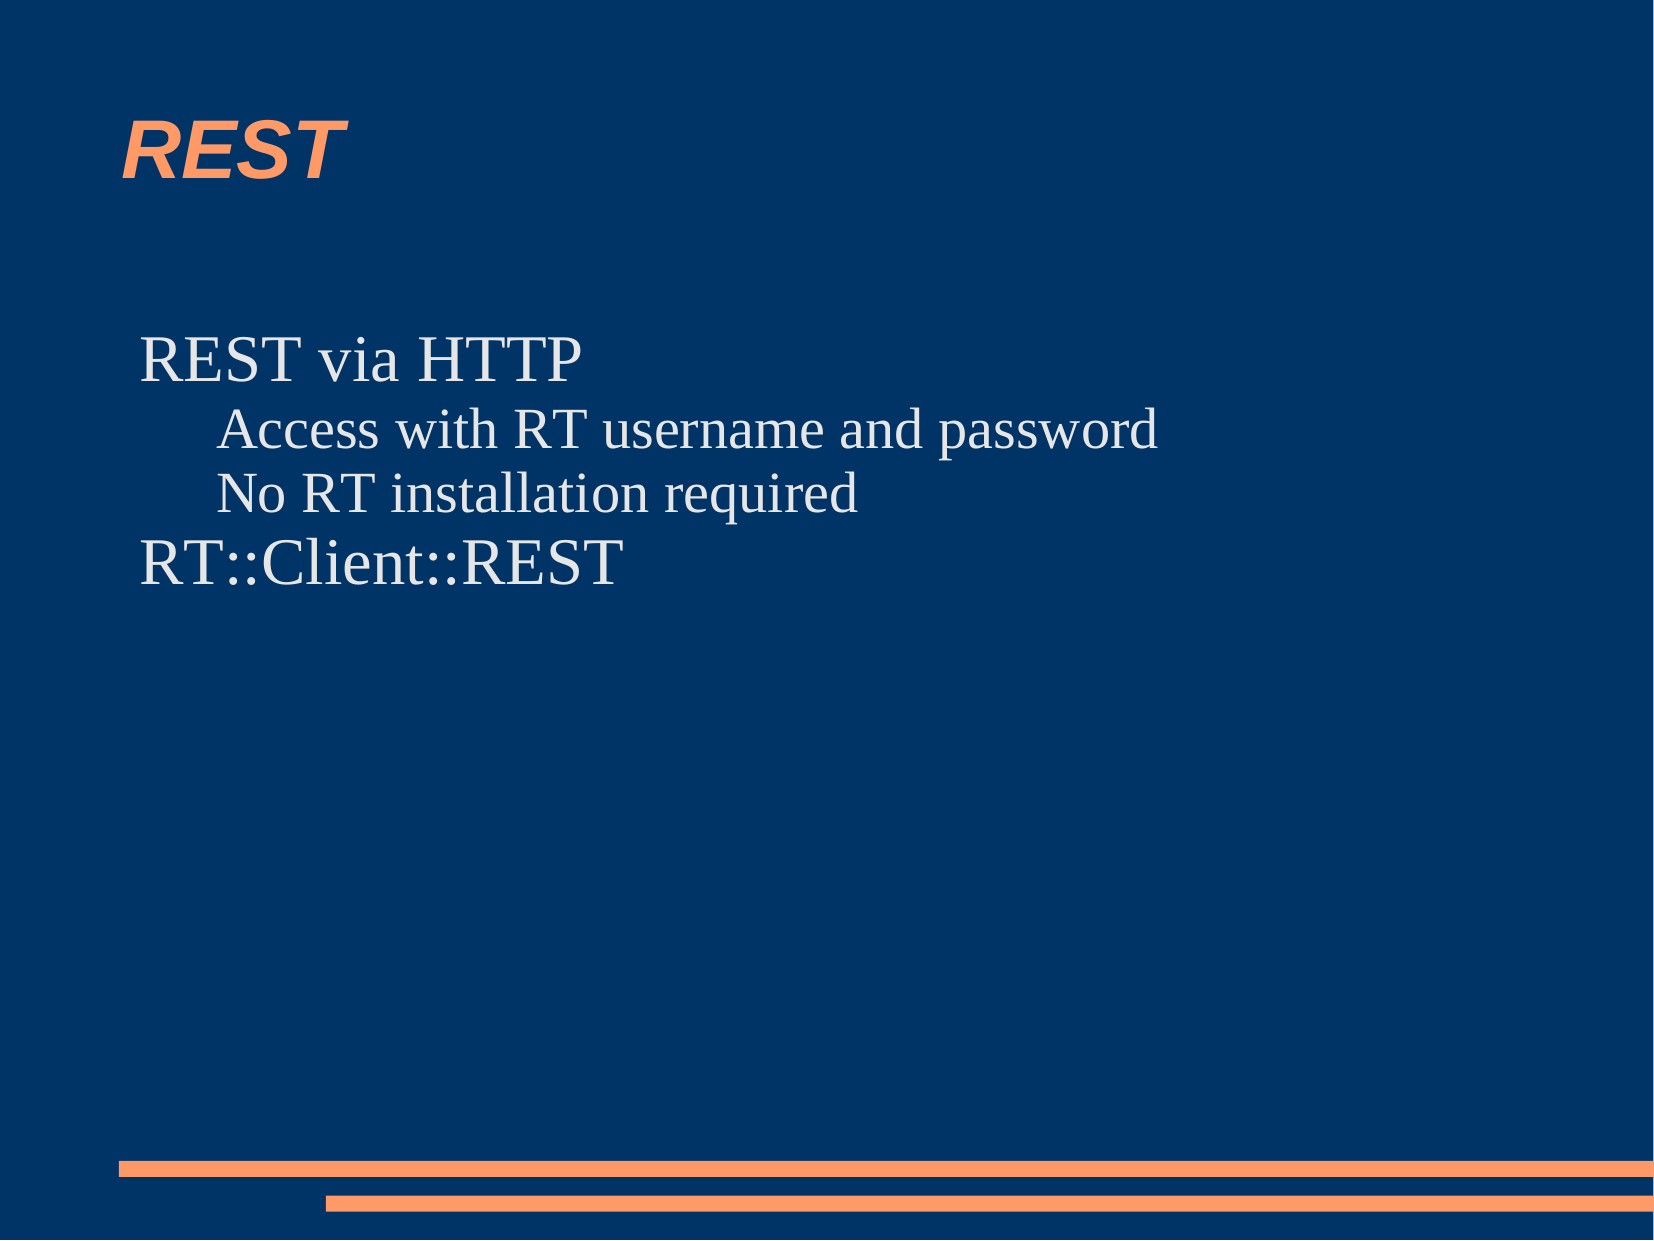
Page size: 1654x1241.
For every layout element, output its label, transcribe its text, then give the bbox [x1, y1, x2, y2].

title REST [121, 46, 1534, 254]
list REST via HTTP Access with RT username and password No RT installation required RT::Client::REST [121, 322, 1561, 1118]
